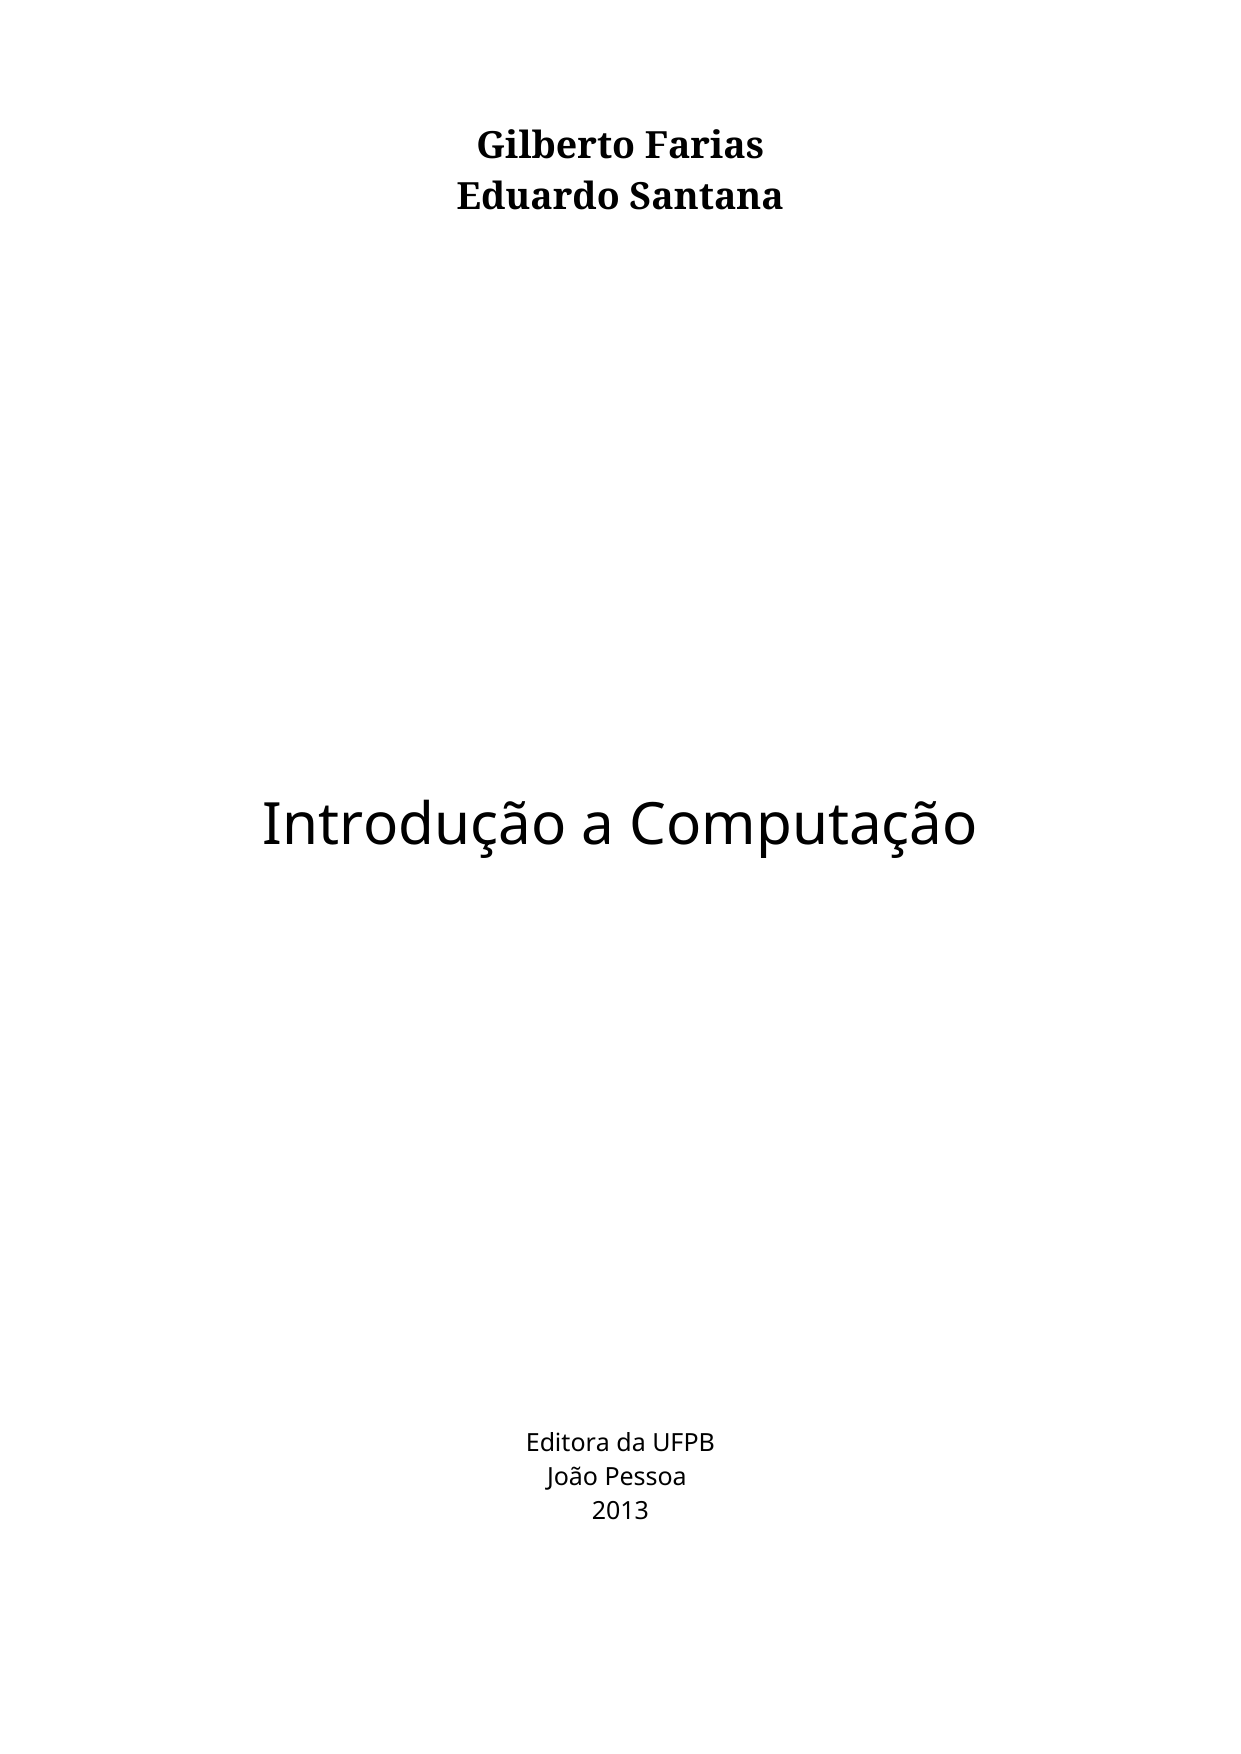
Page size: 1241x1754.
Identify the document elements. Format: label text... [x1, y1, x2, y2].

text 2013 [118, 1492, 1122, 1526]
text Gilberto Farias [118, 118, 1122, 169]
text Eduardo Santana [118, 169, 1122, 220]
text Introdução a Computação [118, 782, 1122, 861]
text Editora da UFPB [118, 1424, 1122, 1458]
text João Pessoa [118, 1458, 1122, 1492]
